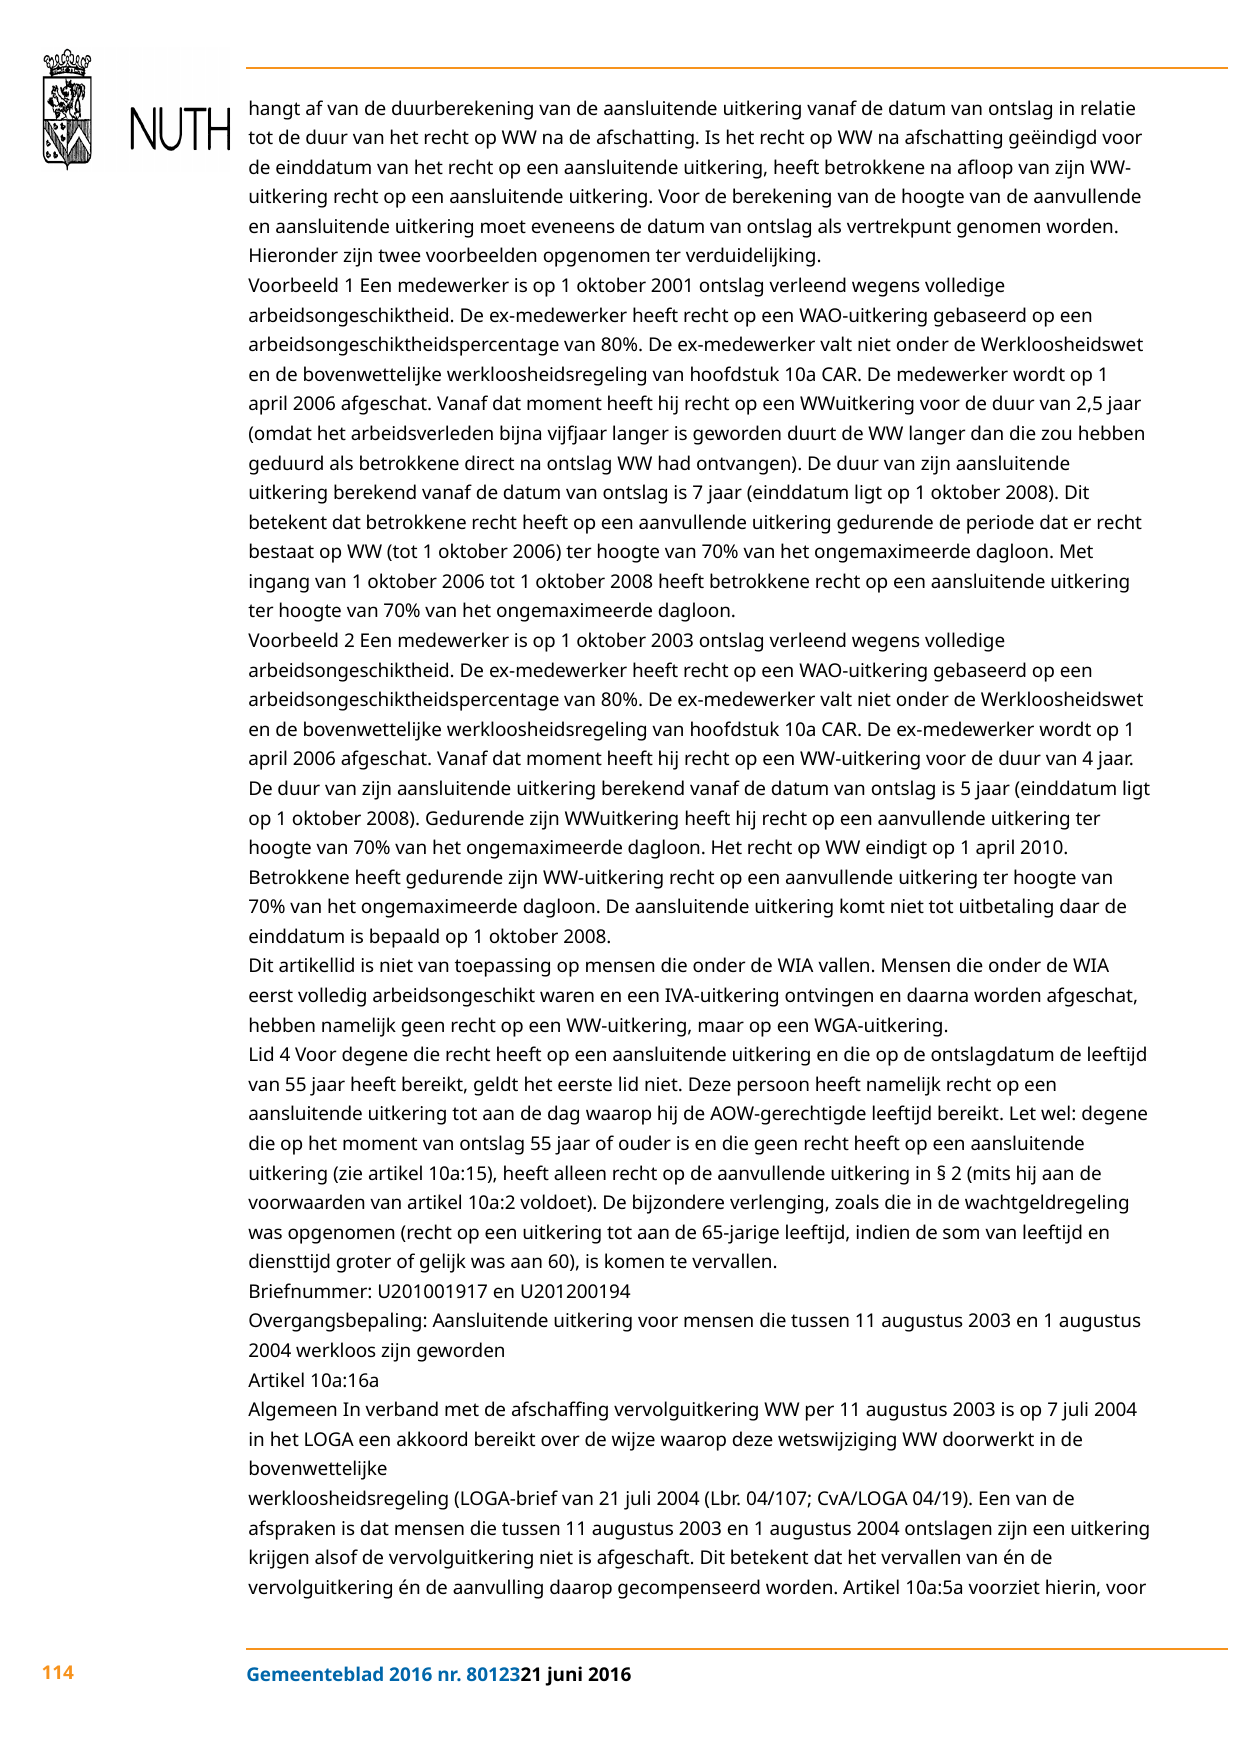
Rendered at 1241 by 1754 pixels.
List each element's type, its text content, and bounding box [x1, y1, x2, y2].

text Lid 4 Voor degene die recht heeft op een aansluitende uitkering en die op de ontslagdatum de leeftijd van 55 jaar heeft bereikt, geldt het eerste lid niet. Deze persoon heeft namelijk recht op een aansluitende uitkering tot aan de dag waarop hij de AOW-gerechtigde leeftijd bereikt. Let wel: degene die op het moment van ontslag 55 jaar of ouder is en die geen recht heeft op een aansluitende uitkering (zie artikel 10a:15), heeft alleen recht op de aanvullende uitkering in § 2 (mits hij aan de voorwaarden van artikel 10a:2 voldoet). De bijzondere verlenging, zoals die in de wachtgeldregeling was opgenomen (recht op een uitkering tot aan de 65-jarige leeftijd, indien de som van leeftijd en diensttijd groter of gelijk was aan 60), is komen te vervallen. [248, 1041, 1152, 1274]
text Overgangsbepaling: Aansluitende uitkering voor mensen die tussen 11 augustus 2003 en 1 augustus 2004 werkloos zijn geworden [248, 1308, 1152, 1363]
text werkloosheidsregeling (LOGA-brief van 21 juli 2004 (Lbr. 04/107; CvA/LOGA 04/19). Een van de afspraken is dat mensen die tussen 11 augustus 2003 en 1 augustus 2004 ontslagen zijn een uitkering krijgen alsof de vervolguitkering niet is afgeschaft. Dit betekent dat het vervallen van én de vervolguitkering én de aanvulling daarop gecompenseerd worden. Artikel 10a:5a voorziet hierin, voor [248, 1485, 1152, 1600]
text Briefnummer: U201001917 en U201200194 [248, 1278, 1152, 1304]
text Artikel 10a:16a [248, 1367, 1152, 1393]
text Algemeen In verband met de afschaffing vervolguitkering WW per 11 augustus 2003 is op 7 juli 2004 in het LOGA een akkoord bereikt over de wijze waarop deze wetswijziging WW doorwerkt in de bovenwettelijke [248, 1396, 1152, 1481]
text Voorbeeld 2 Een medewerker is op 1 oktober 2003 ontslag verleend wegens volledige arbeidsongeschiktheid. De ex-medewerker heeft recht op een WAO-uitkering gebaseerd op een arbeidsongeschiktheidspercentage van 80%. De ex-medewerker valt niet onder de Werkloosheidswet en de bovenwettelijke werkloosheidsregeling van hoofdstuk 10a CAR. De ex-medewerker wordt op 1 april 2006 afgeschat. Vanaf dat moment heeft hij recht op een WW-uitkering voor de duur van 4 jaar. De duur van zijn aansluitende uitkering berekend vanaf de datum van ontslag is 5 jaar (einddatum ligt op 1 oktober 2008). Gedurende zijn WWuitkering heeft hij recht op een aanvullende uitkering ter hoogte van 70% van het ongemaximeerde dagloon. Het recht op WW eindigt op 1 april 2010. Betrokkene heeft gedurende zijn WW-uitkering recht op een aanvullende uitkering ter hoogte van 70% van het ongemaximeerde dagloon. De aansluitende uitkering komt niet tot uitbetaling daar de einddatum is bepaald op 1 oktober 2008. [248, 627, 1152, 949]
text Dit artikellid is niet van toepassing op mensen die onder de WIA vallen. Mensen die onder de WIA eerst volledig arbeidsongeschikt waren en een IVA-uitkering ontvingen en daarna worden afgeschat, hebben namelijk geen recht op een WW-uitkering, maar op een WGA-uitkering. [248, 953, 1152, 1038]
text Voorbeeld 1 Een medewerker is op 1 oktober 2001 ontslag verleend wegens volledige arbeidsongeschiktheid. De ex-medewerker heeft recht op een WAO-uitkering gebaseerd op een arbeidsongeschiktheidspercentage van 80%. De ex-medewerker valt niet onder de Werkloosheidswet en de bovenwettelijke werkloosheidsregeling van hoofdstuk 10a CAR. De medewerker wordt op 1 april 2006 afgeschat. Vanaf dat moment heeft hij recht op een WWuitkering voor de duur van 2,5 jaar (omdat het arbeidsverleden bijna vijfjaar langer is geworden duurt de WW langer dan die zou hebben geduurd als betrokkene direct na ontslag WW had ontvangen). De duur van zijn aansluitende uitkering berekend vanaf de datum van ontslag is 7 jaar (einddatum ligt op 1 oktober 2008). Dit betekent dat betrokkene recht heeft op een aanvullende uitkering gedurende de periode dat er recht bestaat op WW (tot 1 oktober 2006) ter hoogte van 70% van het ongemaximeerde dagloon. Met ingang van 1 oktober 2006 tot 1 oktober 2008 heeft betrokkene recht op een aansluitende uitkering ter hoogte van 70% van het ongemaximeerde dagloon. [248, 272, 1152, 623]
picture [41, 47, 231, 172]
text hangt af van de duurberekening van de aansluitende uitkering vanaf de datum van ontslag in relatie tot de duur van het recht op WW na de afschatting. Is het recht op WW na afschatting geëindigd voor de einddatum van het recht op een aansluitende uitkering, heeft betrokkene na afloop van zijn WW-uitkering recht op een aansluitende uitkering. Voor de berekening van de hoogte van de aanvullende en aansluitende uitkering moet eveneens de datum van ontslag als vertrekpunt genomen worden. Hieronder zijn twee voorbeelden opgenomen ter verduidelijking. [248, 95, 1152, 268]
